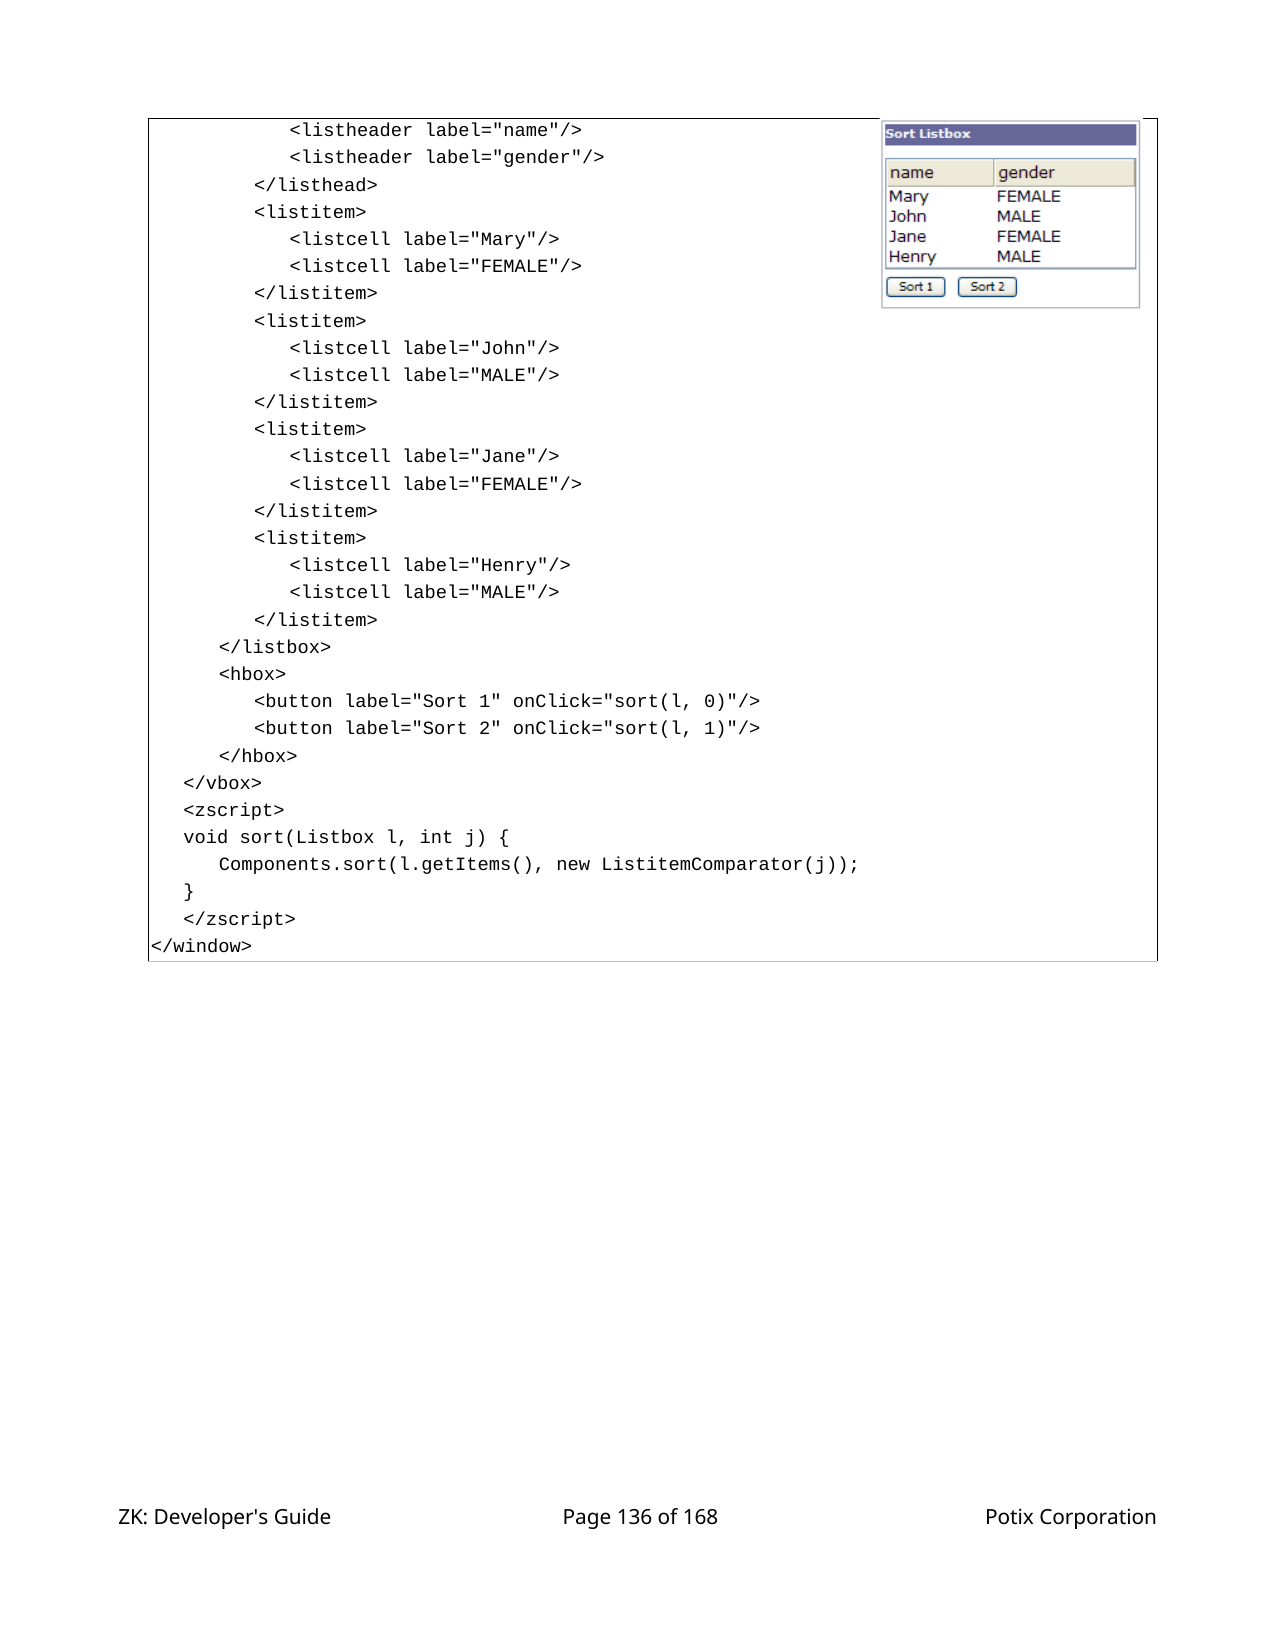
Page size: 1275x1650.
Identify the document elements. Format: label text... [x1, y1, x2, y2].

text </hbox> [149, 743, 1157, 768]
text <listheader label="name"/> [149, 119, 879, 142]
text <listitem> [149, 200, 879, 224]
text <listcell label="Mary"/> [149, 227, 879, 251]
text <listcell label="FEMALE"/> [149, 472, 1157, 496]
text <listitem> [149, 308, 1157, 333]
text <listcell label="FEMALE"/> [149, 254, 879, 278]
text </vbox> [149, 771, 1157, 795]
text </listitem> [149, 607, 1157, 632]
text <listcell label="Henry"/> [149, 553, 1157, 577]
text </listitem> [149, 281, 879, 306]
text </zscript> [149, 907, 1157, 931]
text <hbox> [149, 662, 1157, 686]
text </listhead> [149, 172, 879, 197]
text void sort(Listbox l, int j) { [149, 825, 1157, 849]
text } [149, 879, 1157, 904]
text <listcell label="MALE"/> [149, 363, 1157, 387]
text [1144, 172, 1157, 197]
text </listbox> [149, 635, 1157, 659]
text <listcell label="MALE"/> [149, 580, 1157, 604]
text Components.sort(l.getItems(), new ListitemComparator(j)); [149, 852, 1157, 876]
text <listcell label="John"/> [149, 336, 1157, 360]
text <listitem> [149, 417, 1157, 441]
text <listcell label="Jane"/> [149, 444, 1157, 469]
text <listitem> [149, 526, 1157, 550]
text </listitem> [149, 499, 1157, 523]
picture [879, 118, 1144, 311]
text <button label="Sort 2" onClick="sort(l, 1)"/> [149, 716, 1157, 741]
text </listitem> [149, 390, 1157, 414]
text </window> [149, 934, 1157, 961]
text <button label="Sort 1" onClick="sort(l, 0)"/> [149, 689, 1157, 713]
text <zscript> [149, 798, 1157, 822]
text [1144, 281, 1157, 306]
text <listheader label="gender"/> [149, 145, 879, 169]
text [1144, 200, 1157, 224]
